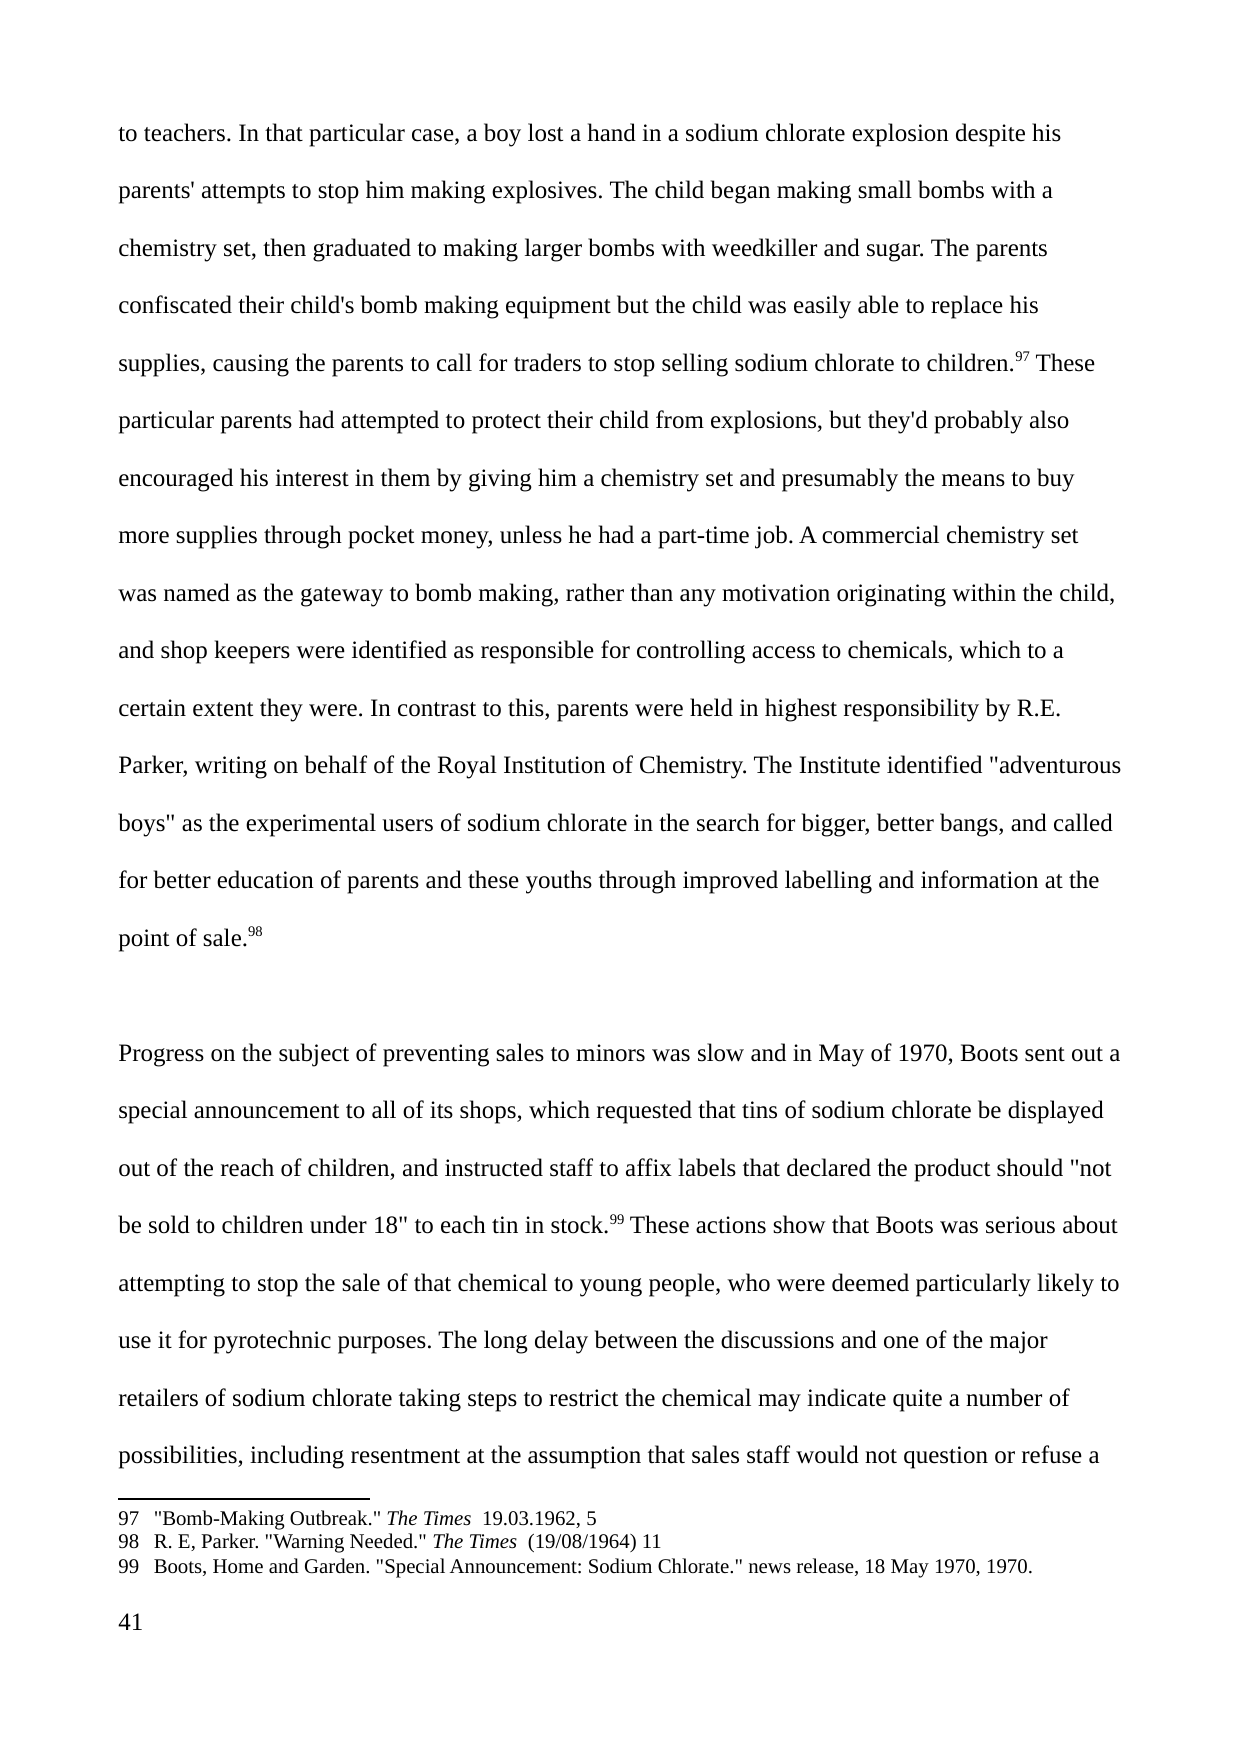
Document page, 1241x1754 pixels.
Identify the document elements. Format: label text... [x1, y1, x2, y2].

text Progress on the subject of preventing sales to minors was slow and in May of 1970, Boots sent out a special announcement to all of its shops, which requested that tins of sodium chlorate be displayed out of the reach of children, and instructed staff to affix labels that declared the product should "not be sold to children under 18" to each tin in stock. These actions show that Boots was serious about attempting to stop the sale of that chemical to young people, who were deemed particularly likely to use it for pyrotechnic purposes. The long delay between the discussions and one of the major retailers of sodium chlorate taking steps to restrict the chemical may indicate quite a number of possibilities, including resentment at the assumption that sales staff would not question or refuse a [118, 1038, 1122, 1469]
text "Bomb-Making Outbreak." The Times 19.03.1962, 5 [118, 1505, 1122, 1529]
text Boots, Home and Garden. "Special Announcement: Sodium Chlorate." news release, 18 May 1970, 1970. [118, 1553, 1122, 1578]
text R. E, Parker. "Warning Needed." The Times (19/08/1964) 11 [118, 1529, 1122, 1553]
text to teachers. In that particular case, a boy lost a hand in a sodium chlorate explosion despite his parents' attempts to stop him making explosives. The child began making small bombs with a chemistry set, then graduated to making larger bombs with weedkiller and sugar. The parents confiscated their child's bomb making equipment but the child was easily able to replace his supplies, causing the parents to call for traders to stop selling sodium chlorate to children. These particular parents had attempted to protect their child from explosions, but they'd probably also encouraged his interest in them by giving him a chemistry set and presumably the means to buy more supplies through pocket money, unless he had a part-time job. A commercial chemistry set was named as the gateway to bomb making, rather than any motivation originating within the child, and shop keepers were identified as responsible for controlling access to chemicals, which to a certain extent they were. In contrast to this, parents were held in highest responsibility by R.E. Parker, writing on behalf of the Royal Institution of Chemistry. The Institute identified "adventurous boys" as the experimental users of sodium chlorate in the search for bigger, better bangs, and called for better education of parents and these youths through improved labelling and information at the point of sale. [118, 118, 1122, 952]
